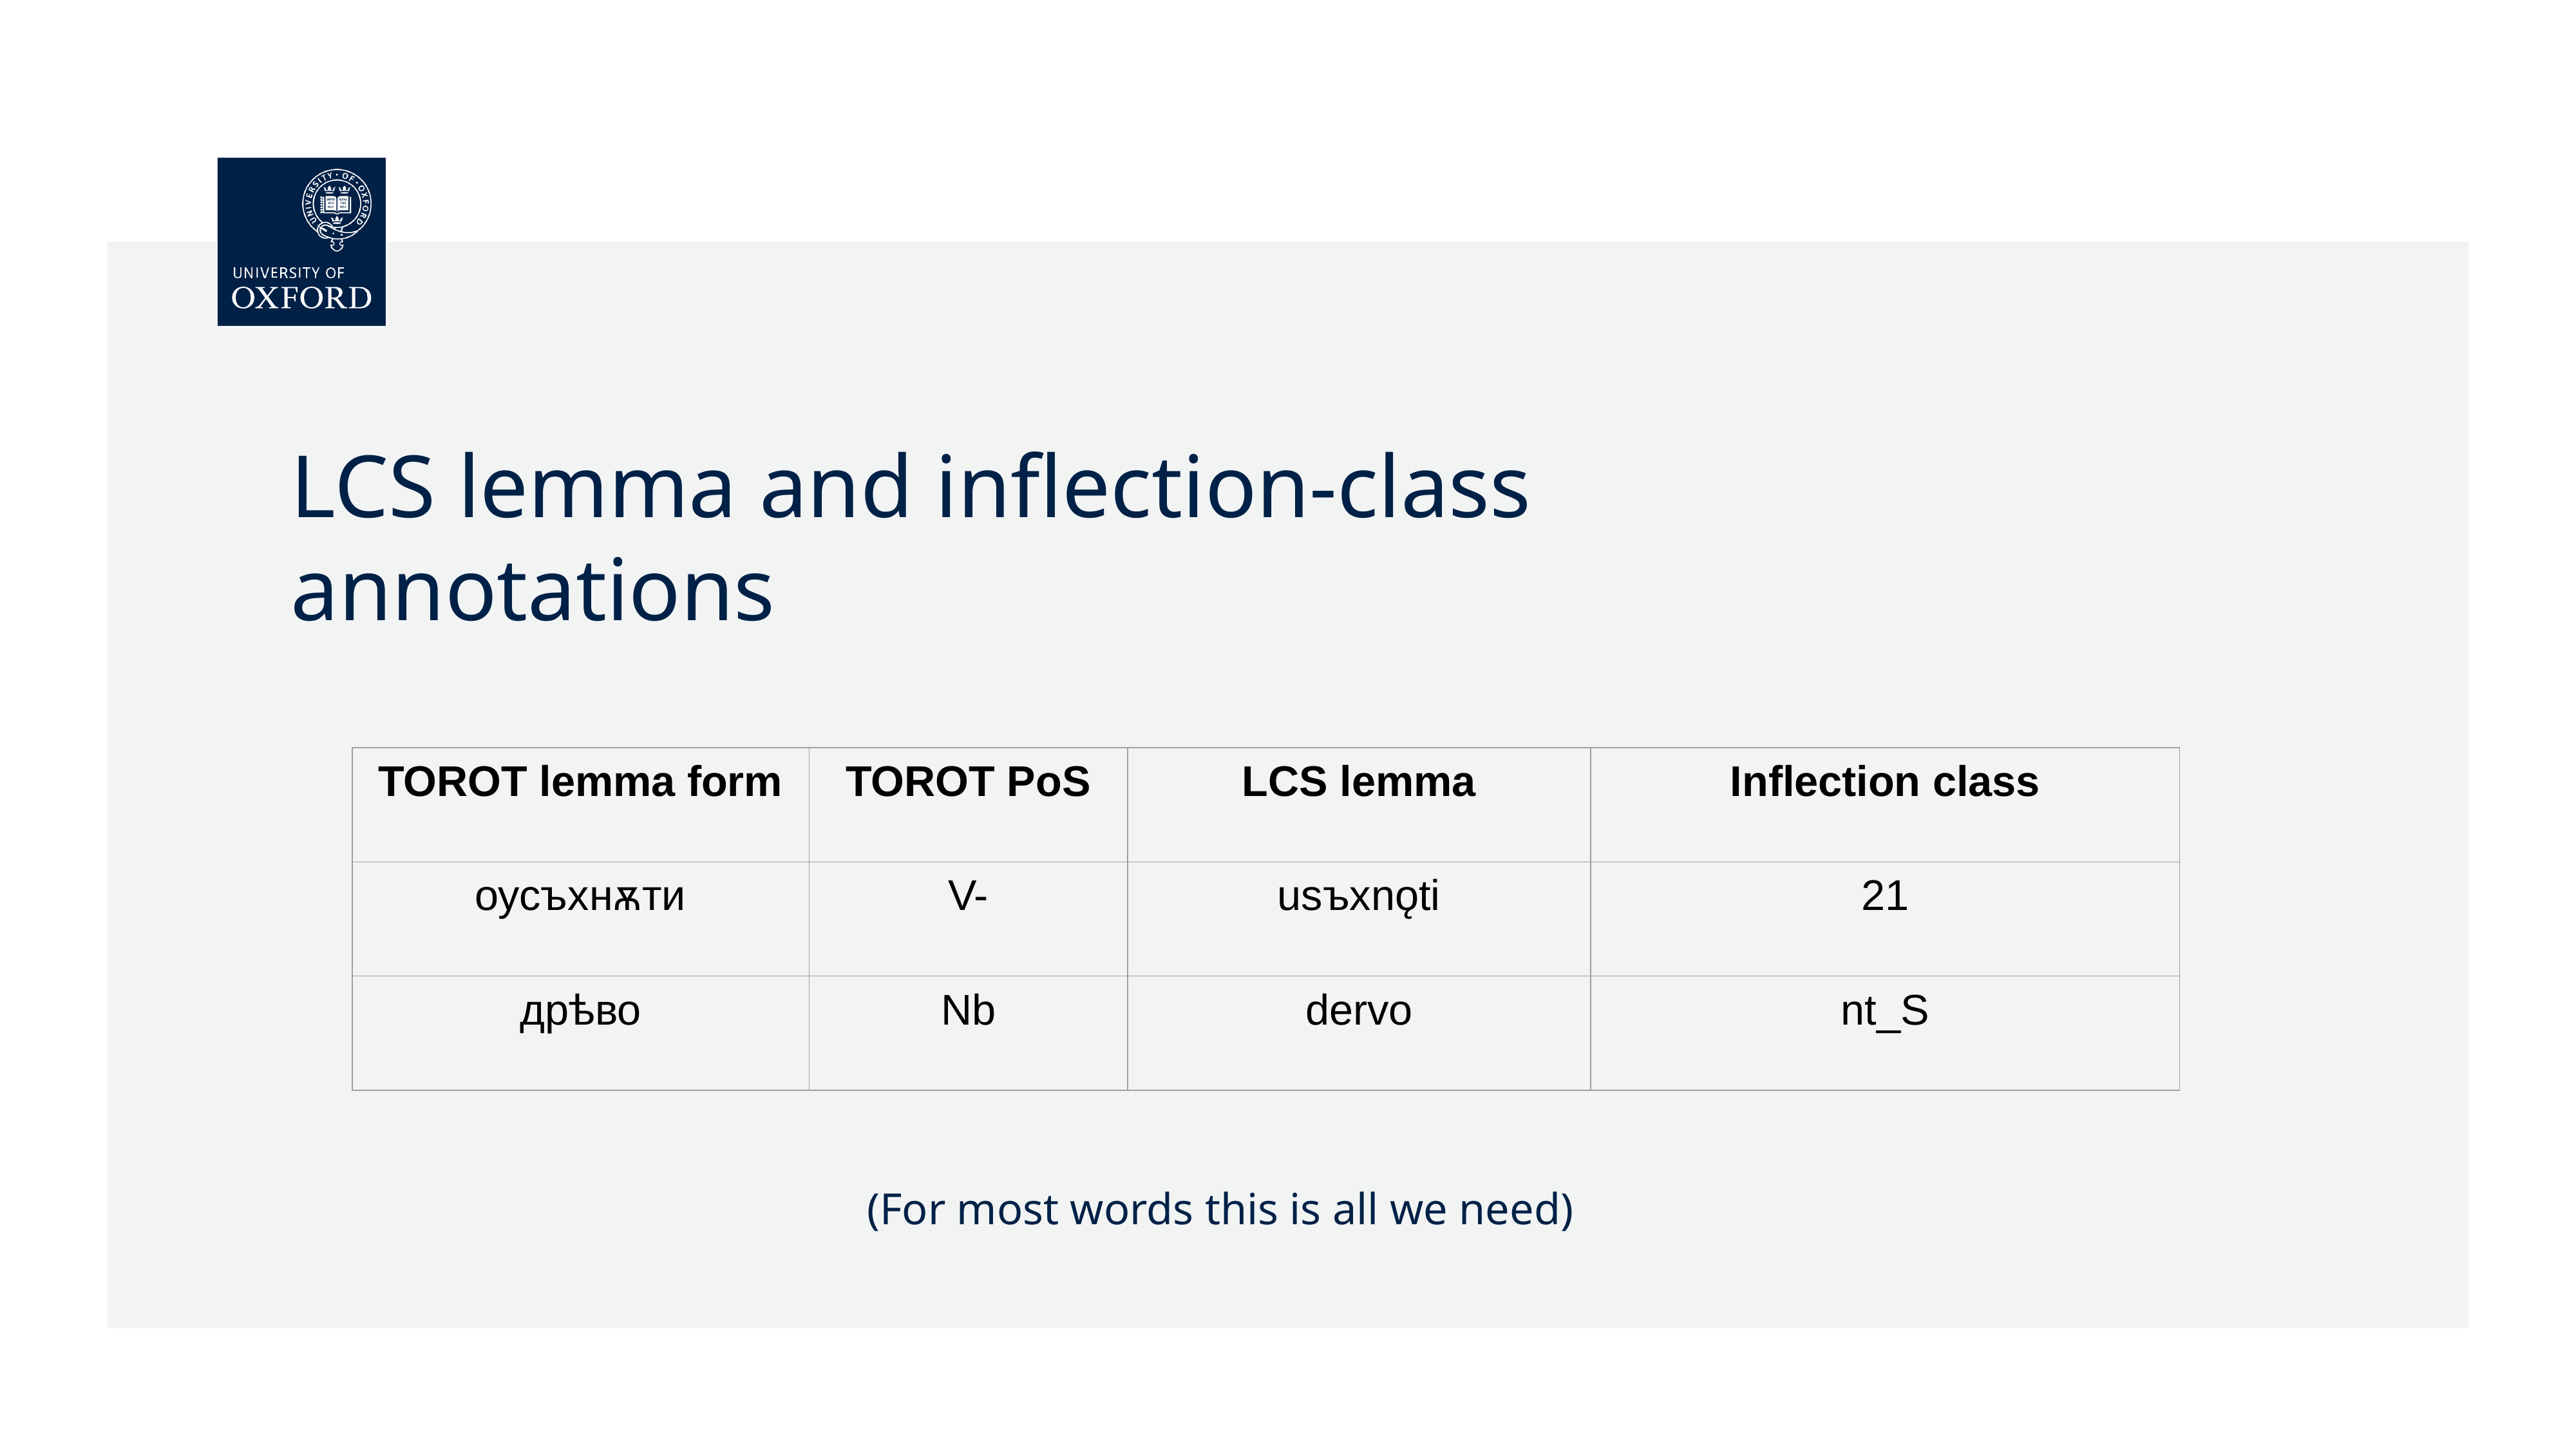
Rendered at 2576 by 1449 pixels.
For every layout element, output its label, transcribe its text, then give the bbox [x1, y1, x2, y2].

picture [302, 169, 372, 252]
table_header Inflection class [1591, 748, 2179, 862]
picture [303, 267, 319, 278]
table_cell usъxnǫti [1128, 862, 1590, 976]
picture [289, 267, 296, 278]
picture [326, 267, 336, 278]
table_cell 21 [1591, 862, 2179, 976]
picture [338, 267, 344, 278]
text_box (For most words this is all we need) [857, 1171, 1675, 1243]
text_box LCS lemma and inflection-class annotations [281, 422, 1908, 648]
picture [245, 267, 252, 278]
table_cell dervo [1128, 976, 1590, 1090]
table_cell оусъхнѫти [353, 862, 809, 976]
picture [280, 267, 288, 278]
table_header LCS lemma [1128, 748, 1590, 862]
picture [234, 267, 241, 278]
picture [260, 267, 269, 278]
table_cell nt_S [1591, 976, 2179, 1090]
table_cell дрѣво [353, 976, 809, 1090]
table_header TOROT lemma form [353, 748, 809, 862]
table_cell Nb [810, 976, 1127, 1090]
table_header TOROT PoS [810, 748, 1127, 862]
table_cell V- [810, 862, 1127, 976]
